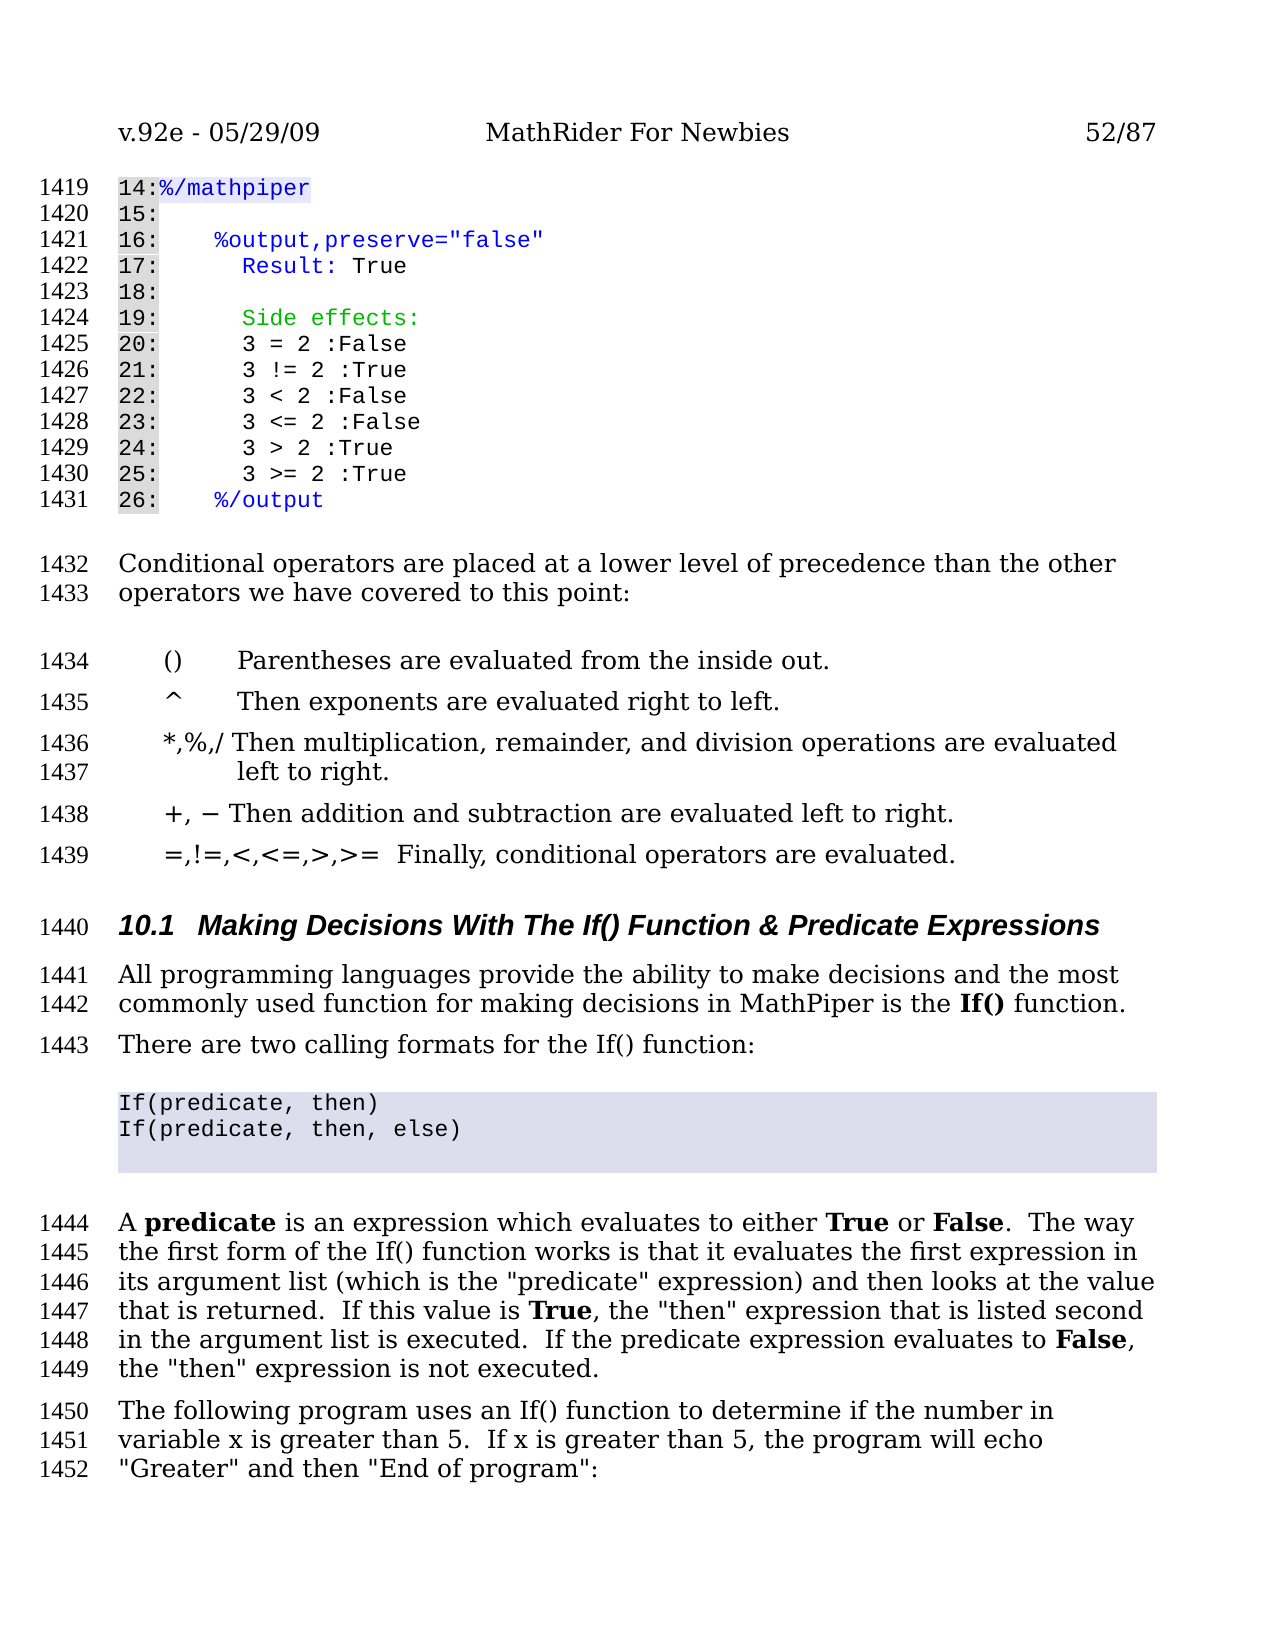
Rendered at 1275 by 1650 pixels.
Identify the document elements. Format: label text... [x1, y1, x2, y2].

text 26: %/output [118, 488, 1157, 514]
text 15: [118, 203, 1157, 229]
text 21: 3 != 2 :True [118, 358, 1157, 384]
text +, − Then addition and subtraction are evaluated left to right. [163, 799, 1157, 828]
text 18: [118, 281, 1157, 306]
text 23: 3 <= 2 :False [118, 410, 1157, 436]
text 16: %output,preserve="false" [118, 229, 1157, 254]
text 24: 3 > 2 :True [118, 436, 1157, 462]
text All programming languages provide the ability to make decisions and the most commonly used function for making decisions in MathPiper is the If() function. [118, 960, 1157, 1018]
text () Parentheses are evaluated from the inside out. [163, 646, 1157, 675]
text There are two calling formats for the If() function: [118, 1030, 1157, 1059]
text 17: Result: True [118, 254, 1157, 281]
text 19: Side effects: [118, 306, 1157, 332]
text A predicate is an expression which evaluates to either True or False. The way the first form of the If() function works is that it evaluates the first expression in its argument list (which is the "predicate" expression) and then looks at the value that is returned. If this value is True, the "then" expression that is listed second in the argument list is executed. If the predicate expression evaluates to False, the "then" expression is not executed. [118, 1208, 1157, 1384]
text 22: 3 < 2 :False [118, 384, 1157, 410]
text 14:%/mathpiper [118, 177, 1157, 203]
text *,%,/ Then multiplication, remainder, and division operations are evaluated left to right. [163, 728, 1157, 787]
table_header If(predicate, then) If(predicate, then, else) [118, 1092, 1157, 1173]
text =,!=,<,<=,>,>= Finally, conditional operators are evaluated. [163, 840, 1157, 869]
text Conditional operators are placed at a lower level of precedence than the other operators we have covered to this point: [118, 549, 1157, 608]
text The following program uses an If() function to determine if the number in variable x is greater than 5. If x is greater than 5, the program will echo "Greater" and then "End of program": [118, 1396, 1157, 1483]
subtitle Making Decisions With The If() Function & Predicate Expressions [118, 908, 1157, 942]
text ^ Then exponents are evaluated right to left. [163, 687, 1157, 716]
text 25: 3 >= 2 :True [118, 462, 1157, 488]
text 20: 3 = 2 :False [118, 332, 1157, 358]
